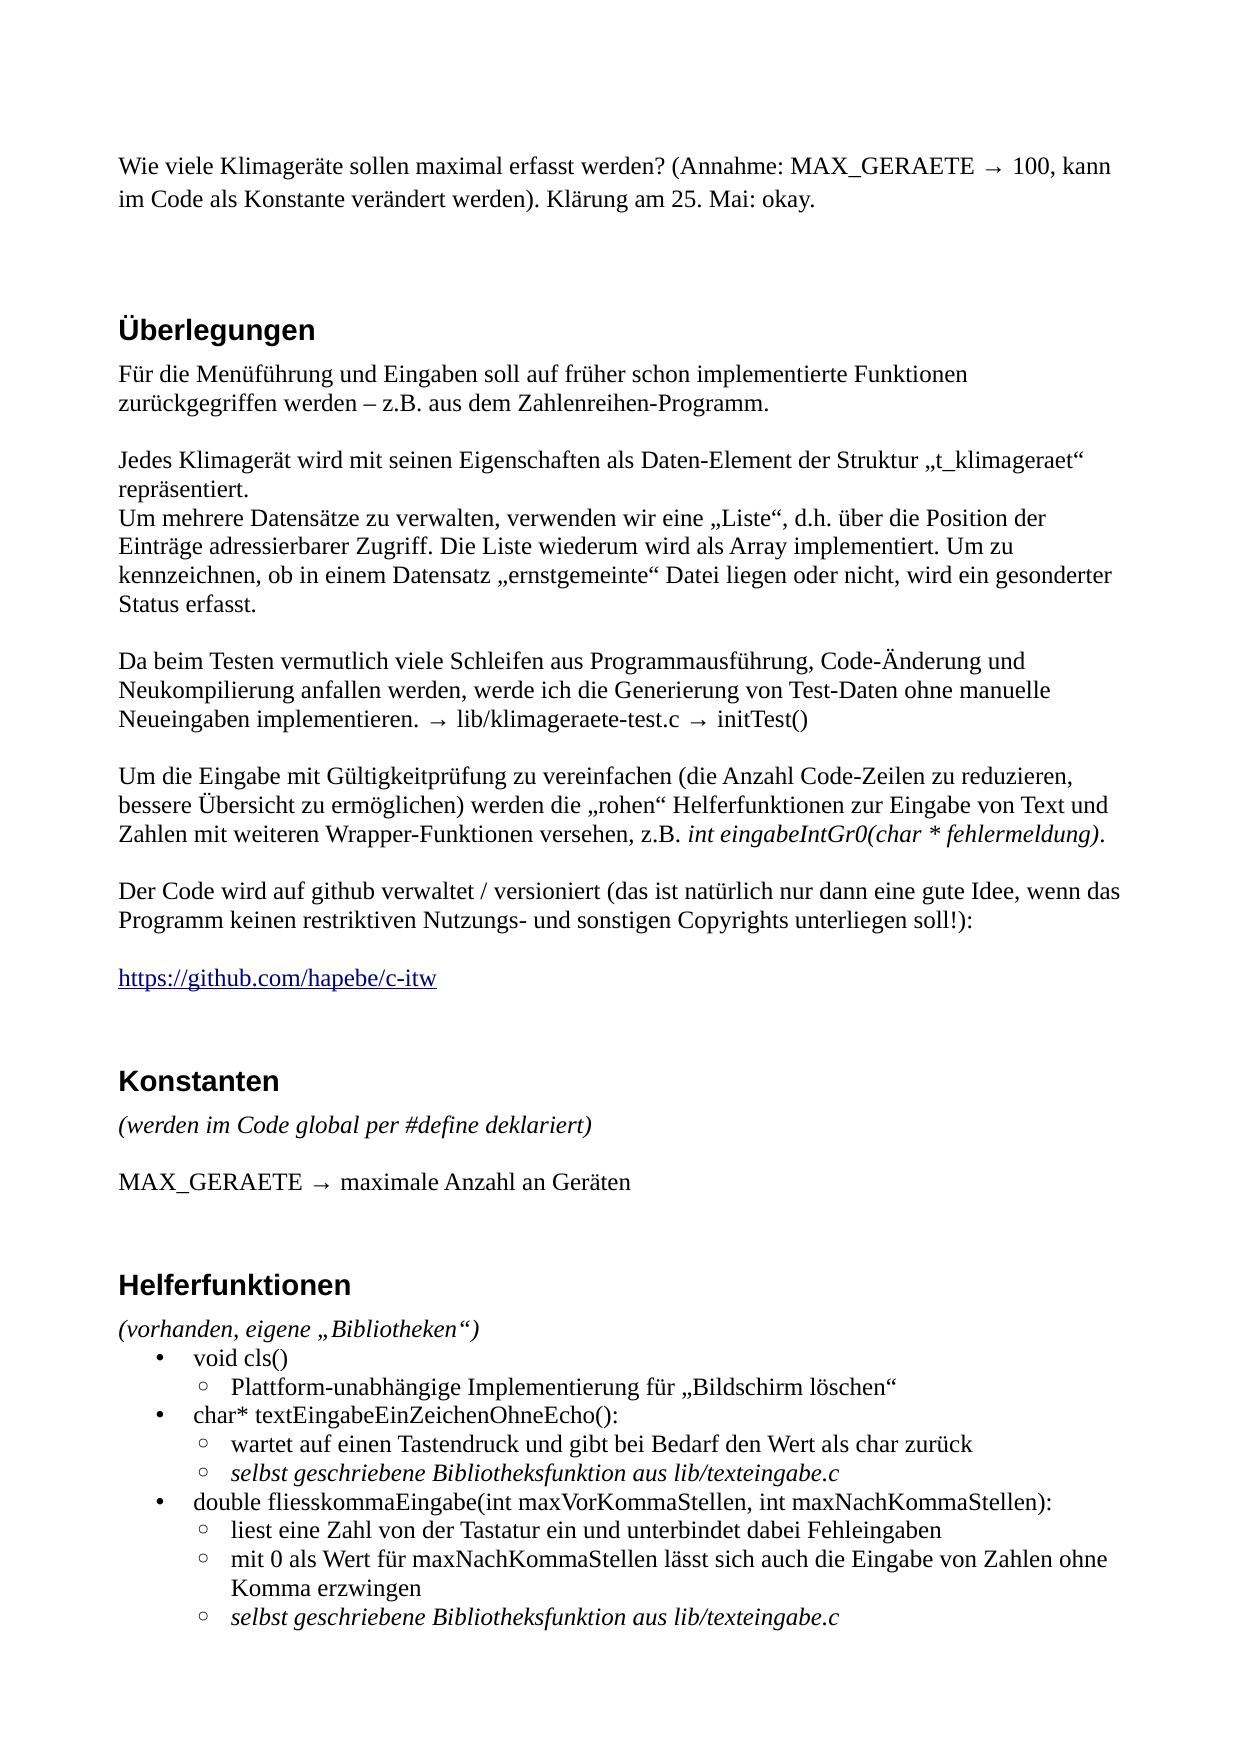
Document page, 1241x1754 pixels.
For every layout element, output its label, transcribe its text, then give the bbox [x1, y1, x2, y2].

text (vorhanden, eigene „Bibliotheken“) [118, 1314, 1122, 1343]
text Jedes Klimagerät wird mit seinen Eigenschaften als Daten-Element der Struktur „t_klimageraet“ repräsentiert. [118, 445, 1122, 503]
list selbst geschriebene Bibliotheksfunktion aus lib/texteingabe.c [193, 1602, 1122, 1631]
text (werden im Code global per #define deklariert) [118, 1110, 1122, 1138]
text https://github.com/hapebe/c-itw [118, 963, 1122, 991]
list mit 0 als Wert für maxNachKommaStellen lässt sich auch die Eingabe von Zahlen ohne Komma erzwingen [193, 1544, 1122, 1602]
subtitle Überlegungen [118, 313, 1122, 346]
list char* textEingabeEinZeichenOhneEcho(): [156, 1401, 1122, 1429]
list double fliesskommaEingabe(int maxVorKommaStellen, int maxNachKommaStellen): [156, 1487, 1122, 1516]
list Plattform-unabhängige Implementierung für „Bildschirm löschen“ [193, 1372, 1122, 1401]
text MAX_GERAETE → maximale Anzahl an Geräten [118, 1167, 1122, 1196]
list wartet auf einen Tastendruck und gibt bei Bedarf den Wert als char zurück [193, 1429, 1122, 1458]
list void cls() [156, 1343, 1122, 1372]
subtitle Helferfunktionen [118, 1268, 1122, 1302]
text Der Code wird auf github verwaltet / versioniert (das ist natürlich nur dann eine gute Idee, wenn das Programm keinen restriktiven Nutzungs- und sonstigen Copyrights unterliegen soll!): [118, 876, 1122, 934]
text Um die Eingabe mit Gültigkeitprüfung zu vereinfachen (die Anzahl Code-Zeilen zu reduzieren, bessere Übersicht zu ermöglichen) werden die „rohen“ Helferfunktionen zur Eingabe von Text und Zahlen mit weiteren Wrapper-Funktionen versehen, z.B. int eingabeIntGr0(char * fehlermeldung). [118, 761, 1122, 848]
subtitle Konstanten [118, 1063, 1122, 1097]
list selbst geschriebene Bibliotheksfunktion aus lib/texteingabe.c [193, 1458, 1122, 1487]
text Wie viele Klimageräte sollen maximal erfasst werden? (Annahme: MAX_GERAETE → 100, kann im Code als Konstante verändert werden). Klärung am 25. Mai: okay. [118, 151, 1122, 213]
list liest eine Zahl von der Tastatur ein und unterbindet dabei Fehleingaben [193, 1516, 1122, 1544]
text Da beim Testen vermutlich viele Schleifen aus Programmausführung, Code-Änderung und Neukompilierung anfallen werden, werde ich die Generierung von Test-Daten ohne manuelle Neueingaben implementieren. → lib/klimageraete-test.c → initTest() [118, 646, 1122, 733]
text Um mehrere Datensätze zu verwalten, verwenden wir eine „Liste“, d.h. über die Position der Einträge adressierbarer Zugriff. Die Liste wiederum wird als Array implementiert. Um zu kennzeichnen, ob in einem Datensatz „ernstgemeinte“ Datei liegen oder nicht, wird ein gesonderter Status erfasst. [118, 503, 1122, 618]
text Für die Menüführung und Eingaben soll auf früher schon implementierte Funktionen zurückgegriffen werden – z.B. aus dem Zahlenreihen-Programm. [118, 359, 1122, 416]
